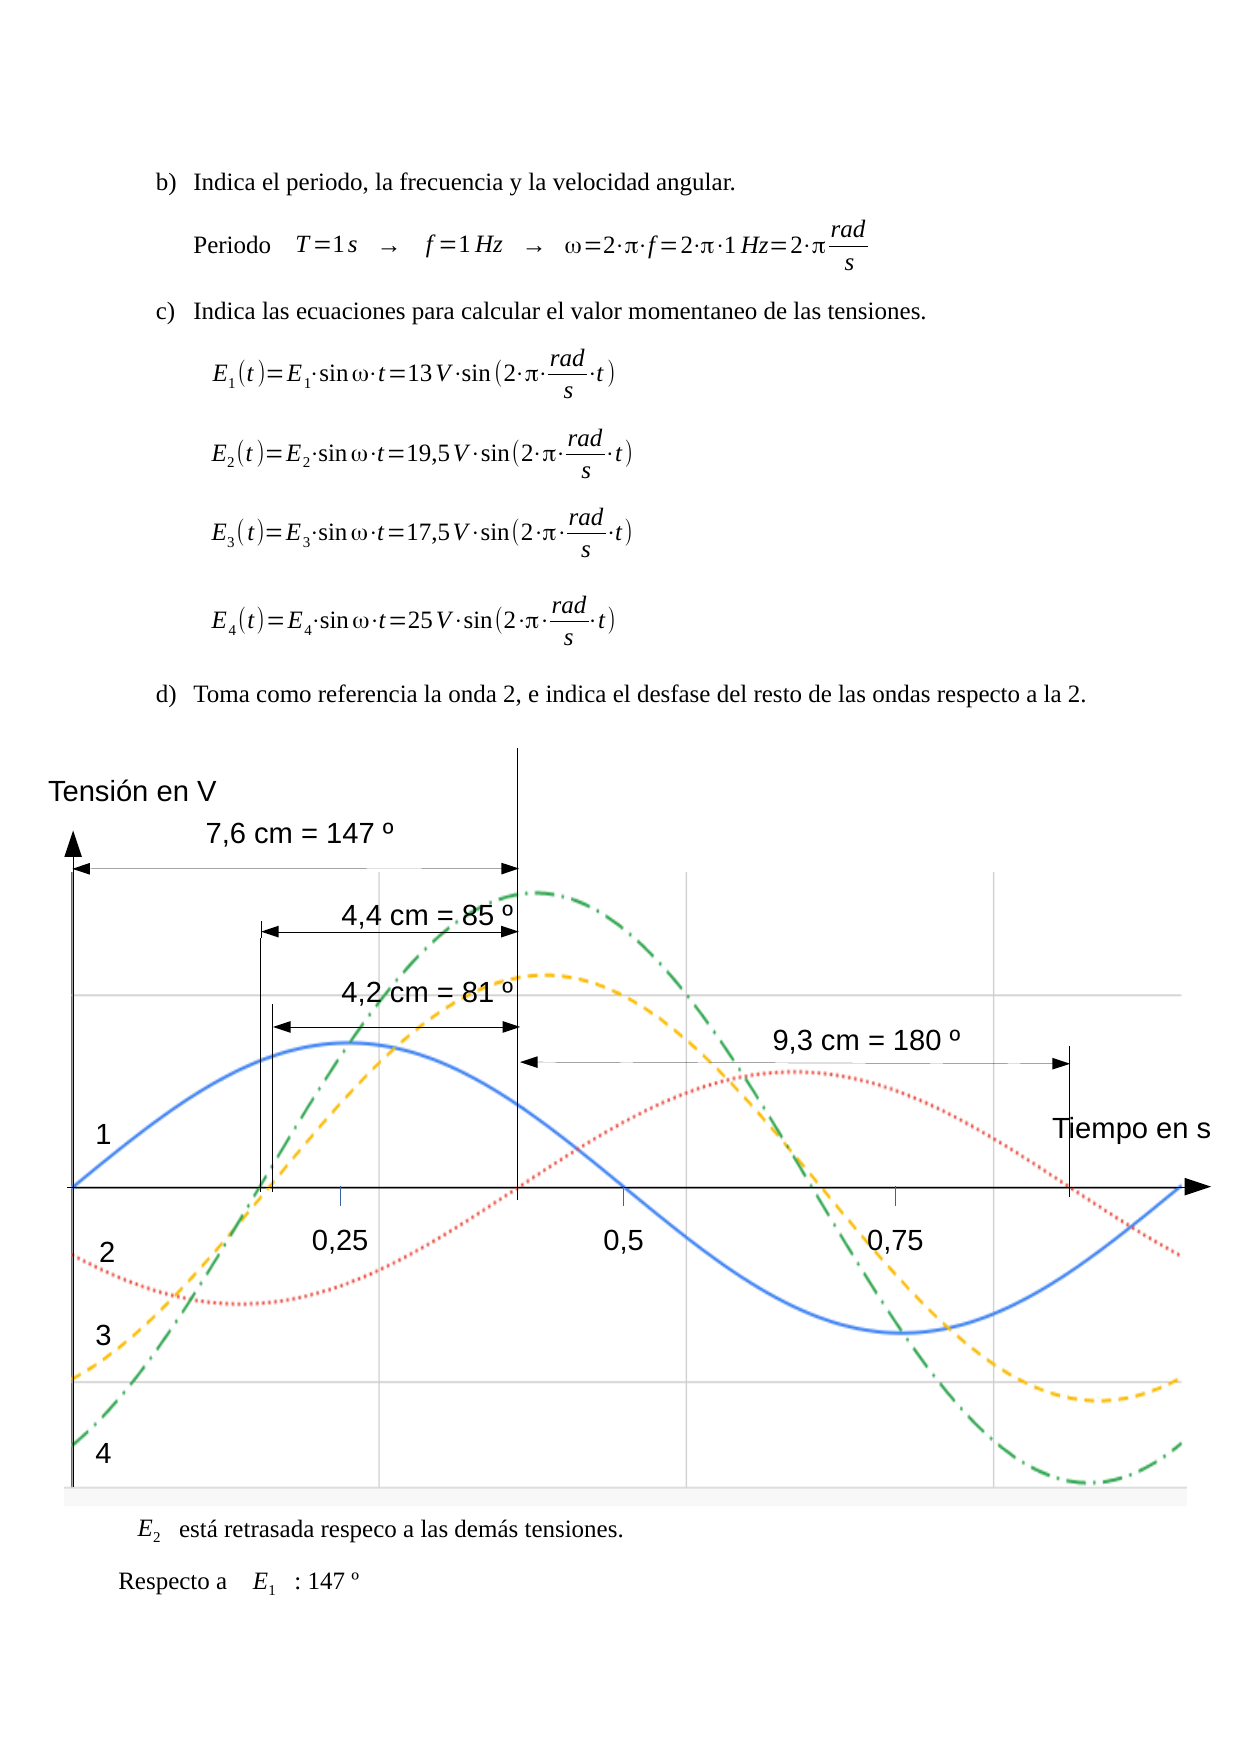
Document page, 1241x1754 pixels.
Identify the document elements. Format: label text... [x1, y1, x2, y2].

picture [64, 872, 1187, 1506]
list Toma como referencia la onda 2, e indica el desfase del resto de las ondas respecto a la 2. [156, 679, 1122, 708]
text Respecto a : 147 º [118, 1566, 1122, 1599]
picture [74, 872, 517, 1187]
list Periodo → → [156, 216, 1122, 275]
list Indica el periodo, la frecuencia y la velocidad angular. [156, 167, 1122, 196]
picture [273, 1028, 517, 1187]
text está retrasada respeco a las demás tensiones. [118, 1514, 1122, 1546]
picture [518, 872, 1187, 1187]
list Indica las ecuaciones para calcular el valor momentaneo de las tensiones. [156, 296, 1122, 324]
